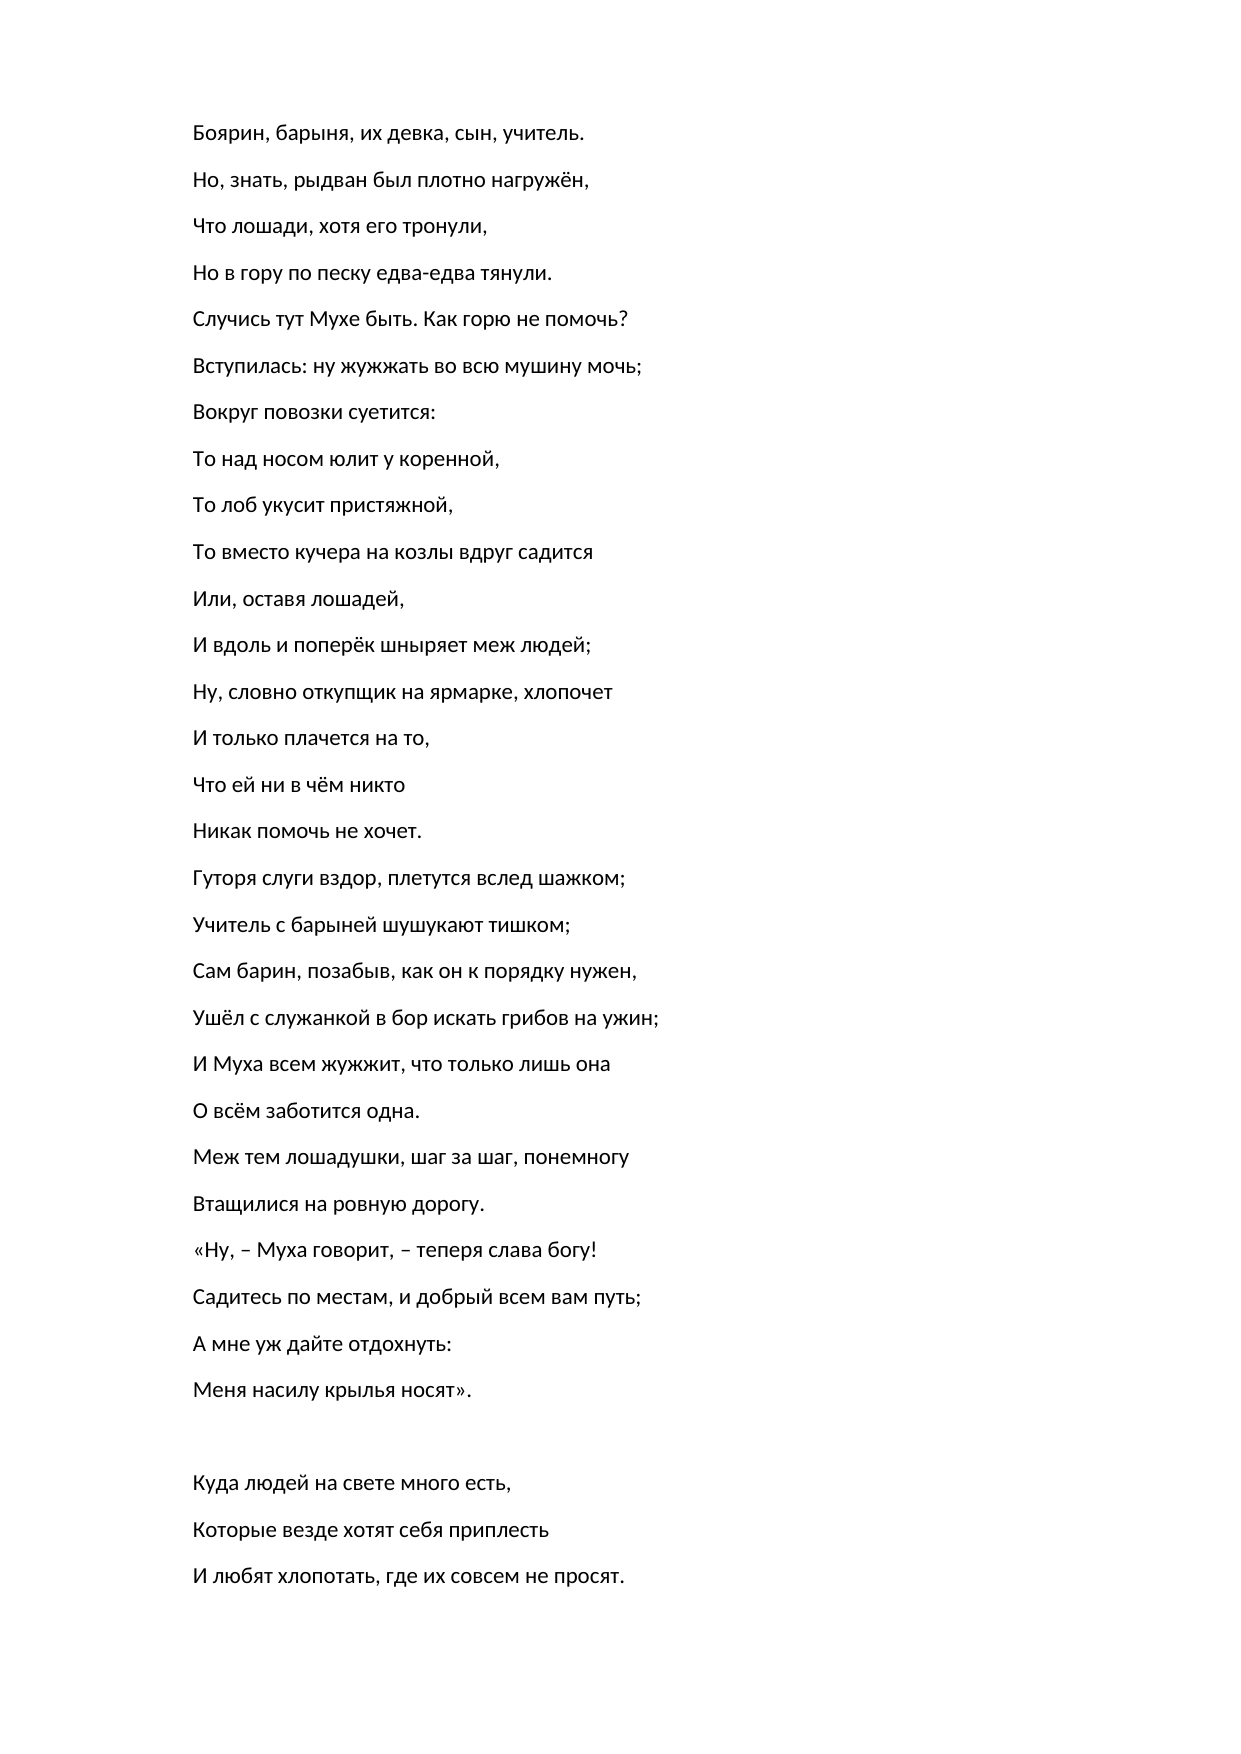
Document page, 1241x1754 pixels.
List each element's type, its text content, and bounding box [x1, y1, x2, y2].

text Боярин, барыня, их девка, сын, учитель. [177, 118, 1152, 146]
text Ушёл с служанкой в бор искать грибов на ужин; [177, 1003, 1152, 1031]
text Втащилися на ровную дорогу. [177, 1189, 1152, 1217]
text Меня насилу крылья носят». [177, 1375, 1152, 1403]
text И любят хлопотать, где их совсем не просят. [177, 1562, 1152, 1589]
text А мне уж дайте отдохнуть: [177, 1329, 1152, 1357]
text То лоб укусит пристяжной, [177, 491, 1152, 519]
text Но, знать, рыдван был плотно нагружён, [177, 165, 1152, 193]
text Сам барин, позабыв, как он к порядку нужен, [177, 956, 1152, 984]
text Гуторя слуги вздор, плетутся вслед шажком; [177, 863, 1152, 891]
text То вместо кучера на козлы вдруг садится [177, 537, 1152, 565]
text Или, оставя лошадей, [177, 584, 1152, 612]
text И вдоль и поперёк шныряет меж людей; [177, 630, 1152, 658]
text «Ну, – Муха говорит, – теперя слава богу! [177, 1236, 1152, 1264]
text Меж тем лошадушки, шаг за шаг, понемногу [177, 1142, 1152, 1171]
text Куда людей на свете много есть, [177, 1468, 1152, 1496]
text Случись тут Мухе быть. Как горю не помочь? [177, 304, 1152, 332]
text Но в гору по песку едва-едва тянули. [177, 258, 1152, 286]
text Учитель с барыней шушукают тишком; [177, 910, 1152, 938]
text Садитесь по местам, и добрый всем вам путь; [177, 1282, 1152, 1310]
text Ну, словно откупщик на ярмарке, хлопочет [177, 677, 1152, 705]
text И Муха всем жужжит, что только лишь она [177, 1049, 1152, 1077]
text То над носом юлит у коренной, [177, 444, 1152, 472]
text Никак помочь не хочет. [177, 817, 1152, 844]
text Что лошади, хотя его тронули, [177, 211, 1152, 239]
text Что ей ни в чём никто [177, 770, 1152, 798]
text Которые везде хотят себя приплесть [177, 1515, 1152, 1543]
text О всём заботится одна. [177, 1096, 1152, 1124]
text И только плачется на то, [177, 723, 1152, 751]
text Вокруг повозки суетится: [177, 397, 1152, 426]
text Вступилась: ну жужжать во всю мушину мочь; [177, 351, 1152, 379]
